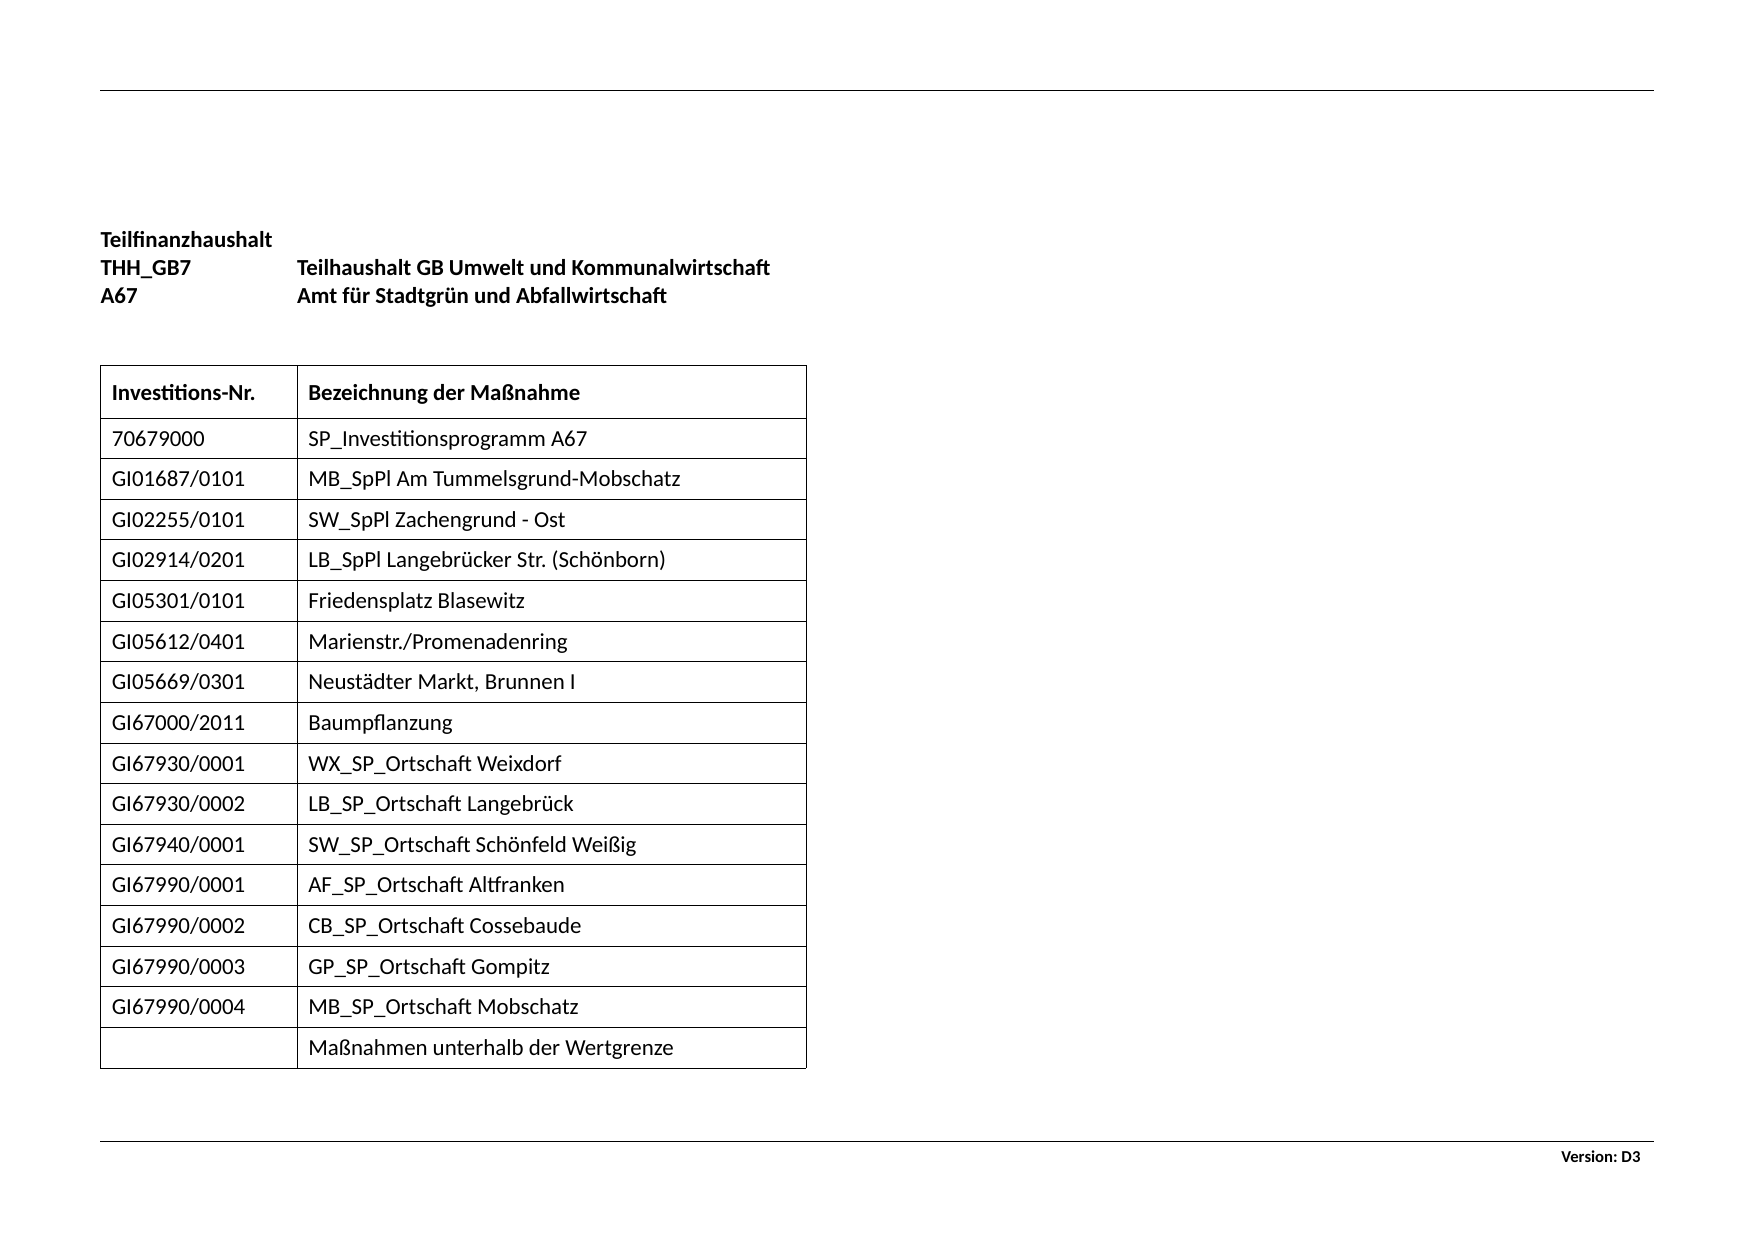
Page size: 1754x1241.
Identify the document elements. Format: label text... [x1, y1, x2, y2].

table_cell [101, 1028, 297, 1067]
table_cell Baumpflanzung [298, 703, 806, 742]
table_cell AF_SP_Ortschaft Altfranken [298, 865, 806, 905]
table_cell WX_SP_Ortschaft Weixdorf [298, 744, 806, 783]
table_cell GI02914/0201 [101, 540, 297, 580]
table_cell LB_SP_Ortschaft Langebrück [298, 784, 806, 824]
table_cell Marienstr./Promenadenring [298, 622, 806, 661]
table_cell 70679000 [101, 419, 297, 458]
table_cell Amt für Stadtgrün und Abfallwirtschaft [286, 281, 1562, 309]
table_cell GI01687/0101 [101, 459, 297, 499]
table_header Teilfinanzhaushalt [89, 225, 1562, 253]
table_cell GI05612/0401 [101, 622, 297, 661]
table_cell CB_SP_Ortschaft Cossebaude [298, 906, 806, 946]
table_cell Maßnahmen unterhalb der Wertgrenze [298, 1028, 806, 1067]
table_cell GI67990/0004 [101, 987, 297, 1027]
table_cell GI05669/0301 [101, 662, 297, 702]
table_cell GI67940/0001 [101, 825, 297, 864]
table_cell MB_SP_Ortschaft Mobschatz [298, 987, 806, 1027]
table_cell A67 [89, 281, 286, 309]
table_cell GI67990/0002 [101, 906, 297, 946]
table_cell Teilhaushalt GB Umwelt und Kommunalwirtschaft [286, 253, 1562, 281]
table_cell SP_Investitionsprogramm A67 [298, 419, 806, 458]
table_header Bezeichnung der Maßnahme [298, 366, 806, 417]
table_cell Friedensplatz Blasewitz [298, 581, 806, 621]
table_cell GI67930/0002 [101, 784, 297, 824]
table_cell Neustädter Markt, Brunnen I [298, 662, 806, 702]
table_cell GI05301/0101 [101, 581, 297, 621]
table_cell GI02255/0101 [101, 500, 297, 539]
table_header Investitions-Nr. [101, 366, 297, 417]
table_cell GI67990/0003 [101, 947, 297, 986]
table_cell GI67000/2011 [101, 703, 297, 742]
table_cell GI67930/0001 [101, 744, 297, 783]
table_cell LB_SpPl Langebrücker Str. (Schönborn) [298, 540, 806, 580]
table_cell MB_SpPl Am Tummelsgrund-Mobschatz [298, 459, 806, 499]
table_cell THH_GB7 [89, 253, 286, 281]
table_cell SW_SpPl Zachengrund - Ost [298, 500, 806, 539]
table_cell GP_SP_Ortschaft Gompitz [298, 947, 806, 986]
table_cell SW_SP_Ortschaft Schönfeld Weißig [298, 825, 806, 864]
table_cell GI67990/0001 [101, 865, 297, 905]
